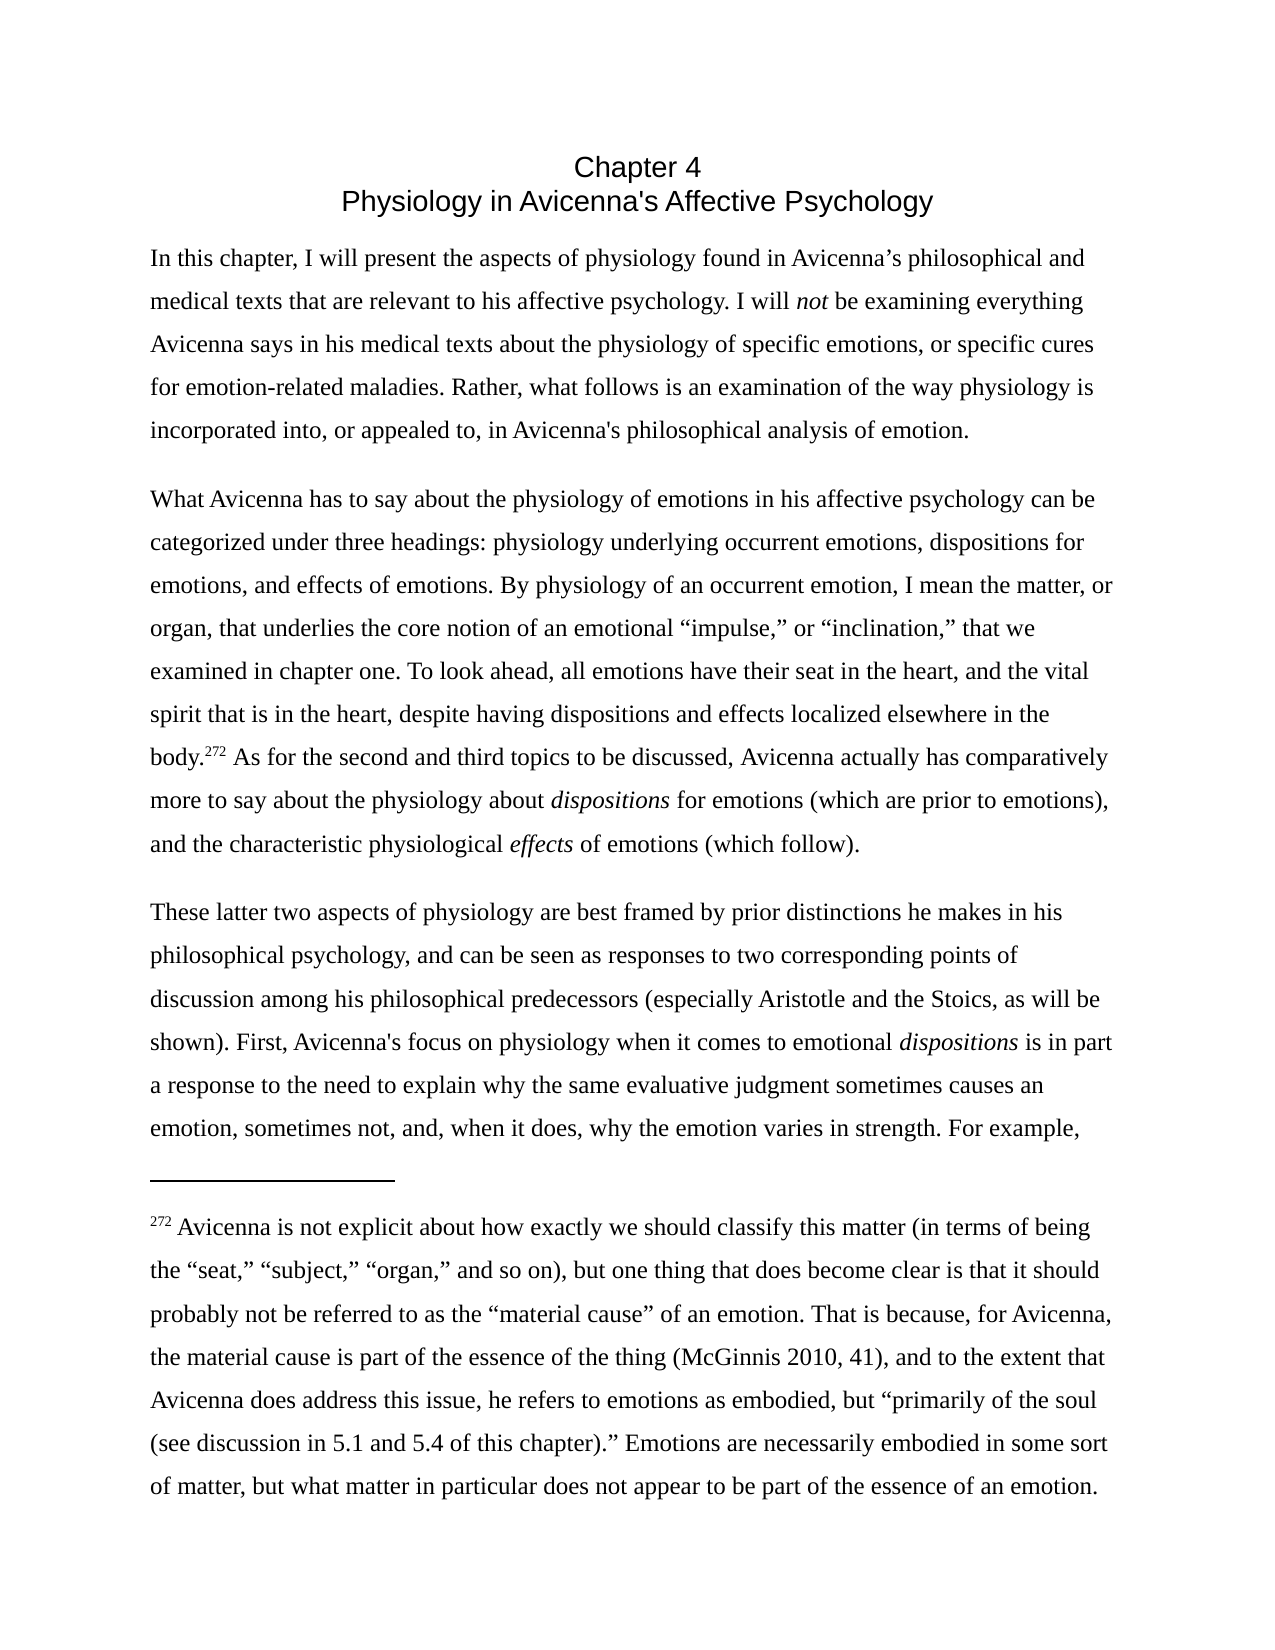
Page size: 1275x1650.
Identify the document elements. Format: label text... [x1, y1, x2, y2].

subtitle Physiology in Avicenna's Affective Psychology [150, 183, 1125, 217]
subtitle Chapter 4 [150, 150, 1125, 183]
text These latter two aspects of physiology are best framed by prior distinctions he makes in his philosophical psychology, and can be seen as responses to two corresponding points of discussion among his philosophical predecessors (especially Aristotle and the Stoics, as will be shown). First, Avicenna's focus on physiology when it comes to emotional dispositions is in part a response to the need to explain why the same evaluative judgment sometimes causes an emotion, sometimes not, and, when it does, why the emotion varies in strength. For example, [150, 897, 1125, 1142]
text Avicenna is not explicit about how exactly we should classify this matter (in terms of being the “seat,” “subject,” “organ,” and so on), but one thing that does become clear is that it should probably not be referred to as the “material cause” of an emotion. That is because, for Avicenna, the material cause is part of the essence of the thing (McGinnis 2010, 41), and to the extent that Avicenna does address this issue, he refers to emotions as embodied, but “primarily of the soul (see discussion in 5.1 and 5.4 of this chapter).” Emotions are necessarily embodied in some sort of matter, but what matter in particular does not appear to be part of the essence of an emotion. [150, 1212, 1125, 1500]
text What Avicenna has to say about the physiology of emotions in his affective psychology can be categorized under three headings: physiology underlying occurrent emotions, dispositions for emotions, and effects of emotions. By physiology of an occurrent emotion, I mean the matter, or organ, that underlies the core notion of an emotional “impulse,” or “inclination,” that we examined in chapter one. To look ahead, all emotions have their seat in the heart, and the vital spirit that is in the heart, despite having dispositions and effects localized elsewhere in the body. As for the second and third topics to be discussed, Avicenna actually has comparatively more to say about the physiology about dispositions for emotions (which are prior to emotions), and the characteristic physiological effects of emotions (which follow). [150, 484, 1125, 857]
text In this chapter, I will present the aspects of physiology found in Avicenna’s philosophical and medical texts that are relevant to his affective psychology. I will not be examining everything Avicenna says in his medical texts about the physiology of specific emotions, or specific cures for emotion-related maladies. Rather, what follows is an examination of the way physiology is incorporated into, or appealed to, in Avicenna's philosophical analysis of emotion. [150, 243, 1125, 444]
